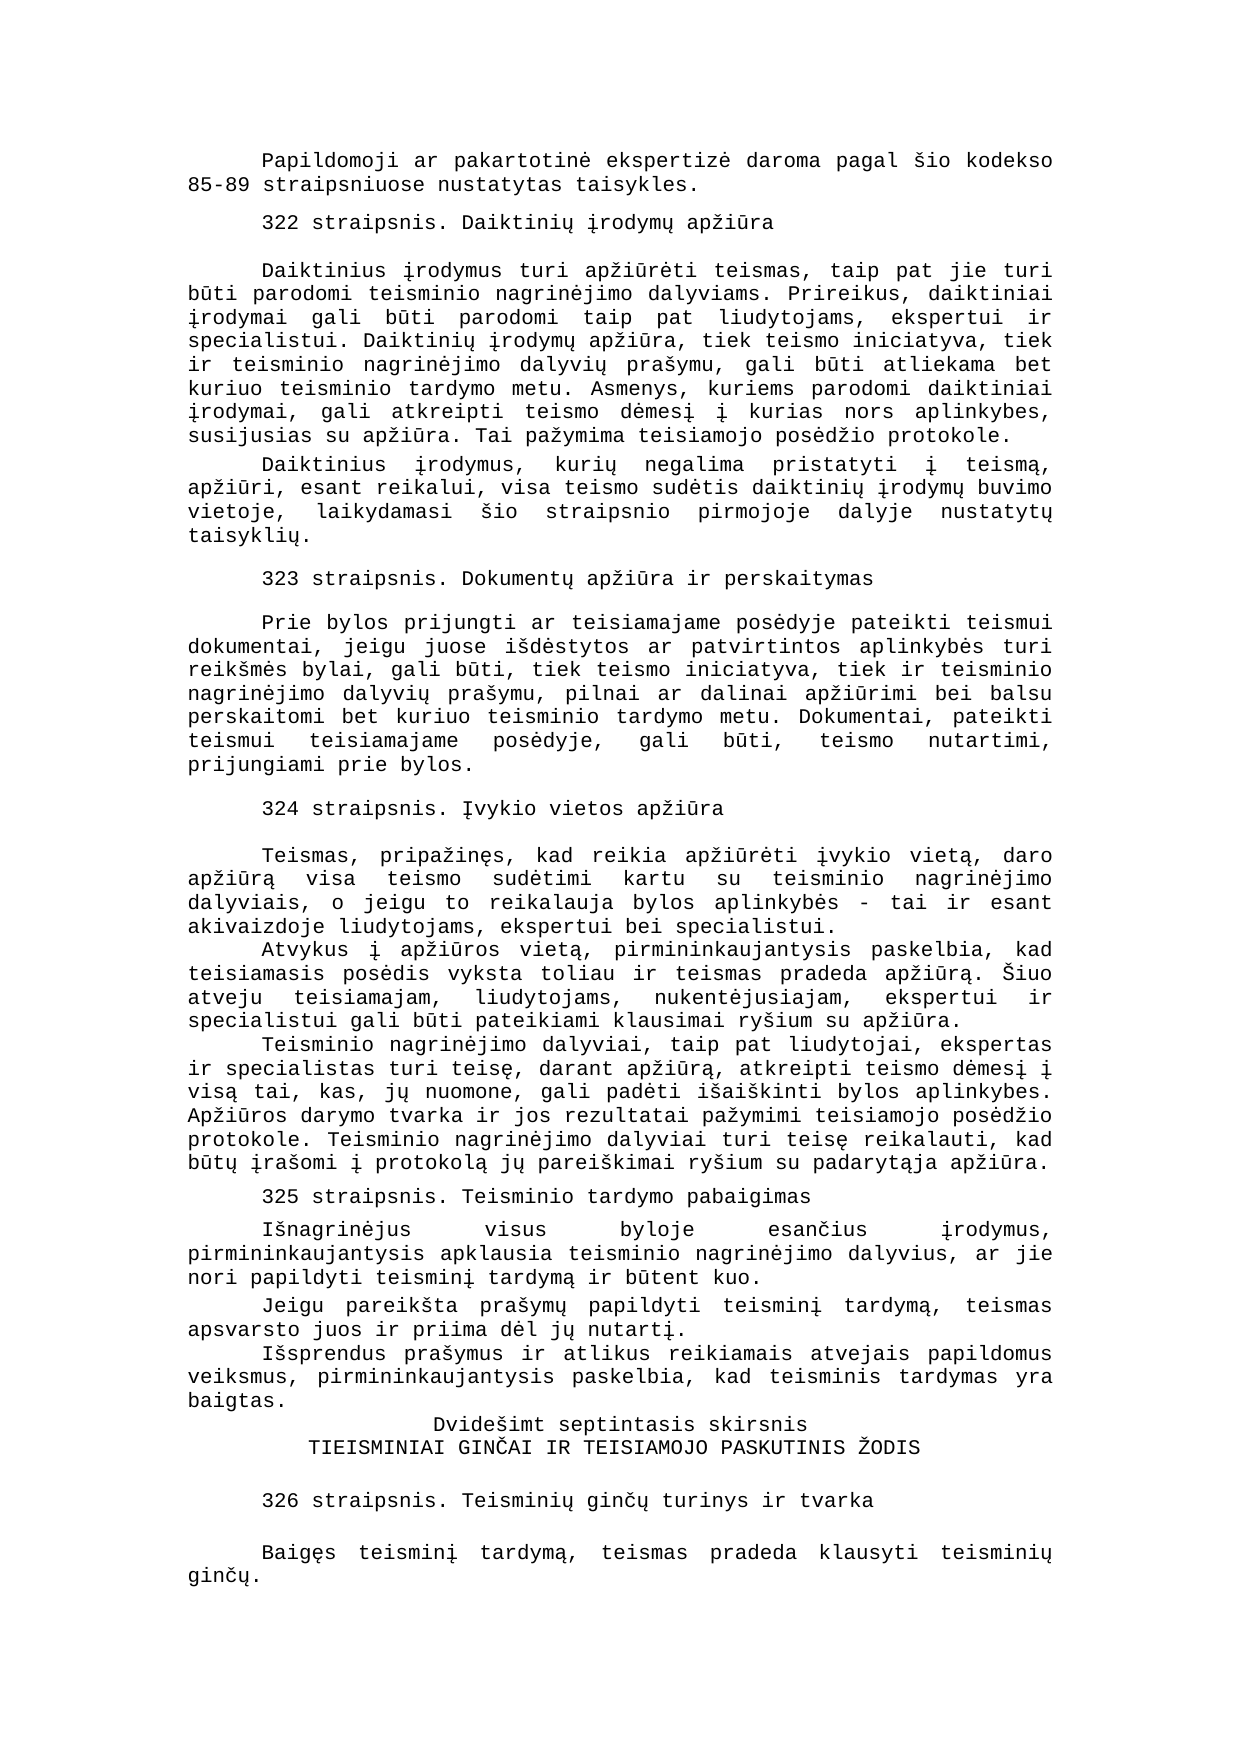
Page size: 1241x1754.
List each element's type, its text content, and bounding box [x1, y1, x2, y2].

text Teismas, pripažinęs, kad reikia apžiūrėti įvykio vietą, daro apžiūrą visa teismo sudėtimi kartu su teisminio nagrinėjimo dalyviais, o jeigu to reikalauja bylos aplinkybės - tai ir esant akivaizdoje liudytojams, ekspertui bei specialistui. [187, 845, 1053, 939]
text Daiktinius įrodymus, kurių negalima pristatyti į teismą, apžiūri, esant reikalui, visa teismo sudėtis daiktinių įrodymų buvimo vietoje, laikydamasi šio straipsnio pirmojoje dalyje nustatytų taisyklių. [187, 454, 1053, 548]
text Atvykus į apžiūros vietą, pirmininkaujantysis paskelbia, kad teisiamasis posėdis vyksta toliau ir teismas pradeda apžiūrą. Šiuo atveju teisiamajam, liudytojams, nukentėjusiajam, ekspertui ir specialistui gali būti pateikiami klausimai ryšium su apžiūra. [187, 939, 1053, 1034]
text Papildomoji ar pakartotinė ekspertizė daroma pagal šio kodekso 85-89 straipsniuose nustatytas taisykles. [187, 150, 1053, 197]
text Jeigu pareikšta prašymų papildyti teisminį tardymą, teismas apsvarsto juos ir priima dėl jų nutartį. [187, 1295, 1053, 1343]
text 323 straipsnis. Dokumentų apžiūra ir perskaitymas [187, 568, 1053, 592]
text Išsprendus prašymus ir atlikus reikiamais atvejais papildomus veiksmus, pirmininkaujantysis paskelbia, kad teisminis tardymas yra baigtas. [187, 1343, 1053, 1414]
text 326 straipsnis. Teisminių ginčų turinys ir tvarka [187, 1489, 1053, 1513]
text Baigęs teisminį tardymą, teismas pradeda klausyti teisminių ginčų. [187, 1542, 1053, 1589]
text Dvidešimt septintasis skirsnis [187, 1414, 1053, 1437]
text 324 straipsnis. Įvykio vietos apžiūra [187, 797, 1053, 821]
text Išnagrinėjus visus byloje esančius įrodymus, pirmininkaujantysis apklausia teisminio nagrinėjimo dalyvius, ar jie nori papildyti teisminį tardymą ir būtent kuo. [187, 1219, 1053, 1290]
text Teisminio nagrinėjimo dalyviai, taip pat liudytojai, ekspertas ir specialistas turi teisę, darant apžiūrą, atkreipti teismo dėmesį į visą tai, kas, jų nuomone, gali padėti išaiškinti bylos aplinkybes. Apžiūros darymo tvarka ir jos rezultatai pažymimi teisiamojo posėdžio protokole. Teisminio nagrinėjimo dalyviai turi teisę reikalauti, kad būtų įrašomi į protokolą jų pareiškimai ryšium su padarytąja apžiūra. [187, 1034, 1053, 1176]
text 325 straipsnis. Teisminio tardymo pabaigimas [187, 1186, 1053, 1209]
text Prie bylos prijungti ar teisiamajame posėdyje pateikti teismui dokumentai, jeigu juose išdėstytos ar patvirtintos aplinkybės turi reikšmės bylai, gali būti, tiek teismo iniciatyva, tiek ir teisminio nagrinėjimo dalyvių prašymu, pilnai ar dalinai apžiūrimi bei balsu perskaitomi bet kuriuo teisminio tardymo metu. Dokumentai, pateikti teismui teisiamajame posėdyje, gali būti, teismo nutartimi, prijungiami prie bylos. [187, 612, 1053, 777]
text Daiktinius įrodymus turi apžiūrėti teismas, taip pat jie turi būti parodomi teisminio nagrinėjimo dalyviams. Prireikus, daiktiniai įrodymai gali būti parodomi taip pat liudytojams, ekspertui ir specialistui. Daiktinių įrodymų apžiūra, tiek teismo iniciatyva, tiek ir teisminio nagrinėjimo dalyvių prašymu, gali būti atliekama bet kuriuo teisminio tardymo metu. Asmenys, kuriems parodomi daiktiniai įrodymai, gali atkreipti teismo dėmesį į kurias nors aplinkybes, susijusias su apžiūra. Tai pažymima teisiamojo posėdžio protokole. [187, 259, 1053, 449]
text TIEISMINIAI GINČAI IR TEISIAMOJO PASKUTINIS ŽODIS [187, 1437, 1053, 1461]
text 322 straipsnis. Daiktinių įrodymų apžiūra [187, 212, 1053, 236]
